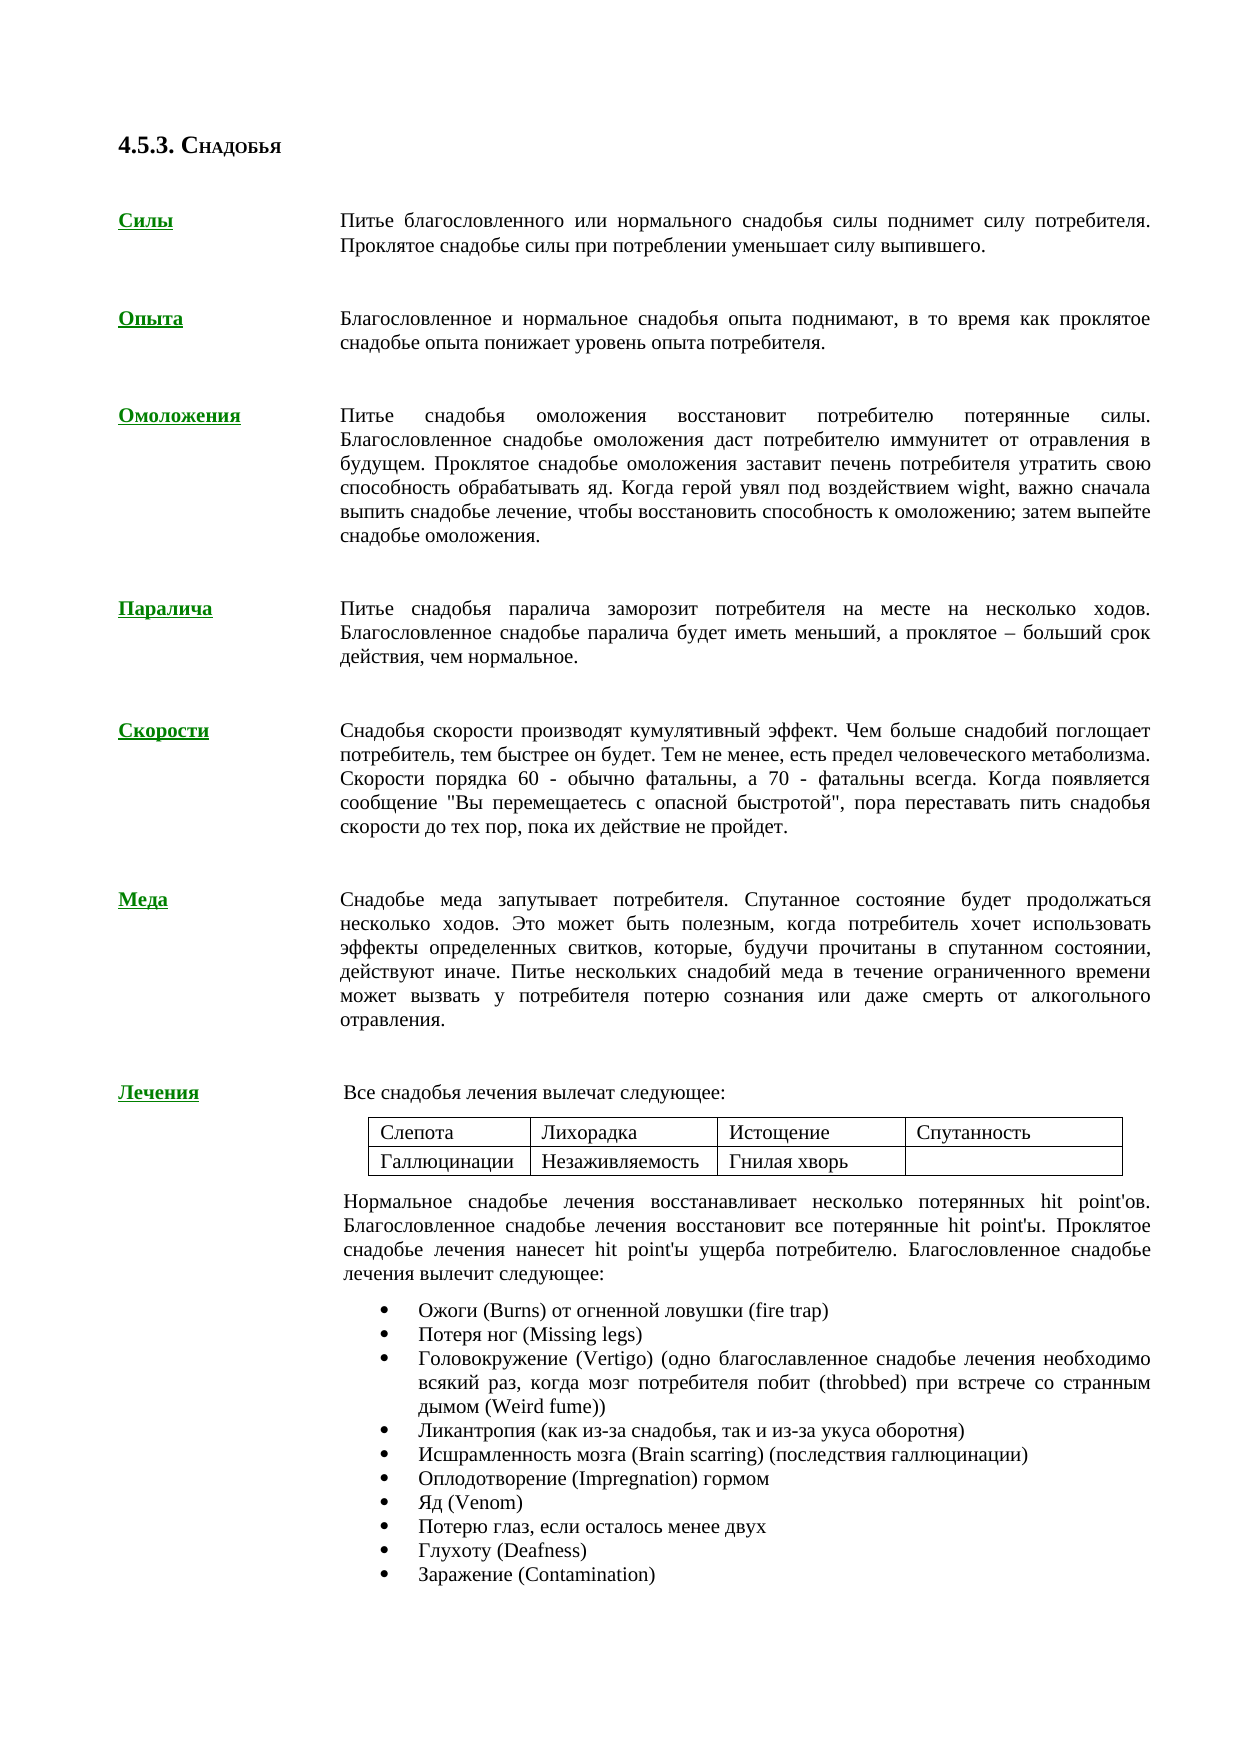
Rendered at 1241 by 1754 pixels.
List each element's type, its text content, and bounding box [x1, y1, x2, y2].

text Омоложения Питье снадобья омоложения восстановит потребителю потерянные силы. Благословленное снадобье омоложения даст потребителю иммунитет от отравления в будущем. Проклятое снадобье омоложения заставит печень потребителя утратить свою способность обрабатывать яд. Когда герой увял под воздействием wight, важно сначала выпить снадобье лечение, чтобы восстановить способность к омоложению; затем выпейте снадобье омоложения. [118, 403, 1152, 547]
list Заражение (Contamination) [381, 1562, 1152, 1586]
text Паралича Питье снадобья паралича заморозит потребителя на месте на несколько ходов. Благословленное снадобье паралича будет иметь меньший, а проклятое – больший срок действия, чем нормальное. [118, 596, 1152, 668]
table_cell Гнилая хворь [718, 1147, 905, 1175]
text Силы Питье благословленного или нормального снадобья силы поднимет силу потребителя. Проклятое снадобье силы при потреблении уменьшает силу выпившего. [118, 208, 1152, 257]
list Оплодотворение (Impregnation) гормом [381, 1466, 1152, 1490]
list Головокружение (Vertigo) (одно благославленное снадобье лечения необходимо всякий раз, когда мозг потребителя побит (throbbed) при встрече со странным дымом (Weird fume)) [381, 1346, 1152, 1418]
subtitle 4.5.3. Снадобья [118, 131, 1152, 159]
table_header Спутанность [906, 1118, 1122, 1146]
list Исшрамленность мозга (Brain scarring) (последствия галлюцинации) [381, 1442, 1152, 1466]
list Потеря ног (Missing legs) [381, 1322, 1152, 1346]
list Ожоги (Burns) от огненной ловушки (fire trap) [381, 1298, 1152, 1322]
list Потерю глаз, если осталось менее двух [381, 1514, 1152, 1538]
list Глухоту (Deafness) [381, 1538, 1152, 1562]
text Опыта Благословленное и нормальное снадобья опыта поднимают, в то время как проклятое снадобье опыта понижает уровень опыта потребителя. [118, 306, 1152, 354]
table_cell Незаживляемость [531, 1147, 717, 1175]
table_cell Галлюцинации [369, 1147, 530, 1175]
text Лечения Все снадобья лечения вылечат следующее: [118, 1080, 1152, 1104]
table_header Лихорадка [531, 1118, 717, 1146]
text Меда Снадобье меда запутывает потребителя. Спутанное состояние будет продолжаться несколько ходов. Это может быть полезным, когда потребитель хочет использовать эффекты определенных свитков, которые, будучи прочитаны в спутанном состоянии, действуют иначе. Питье нескольких снадобий меда в течение ограниченного времени может вызвать у потребителя потерю сознания или даже смерть от алкогольного отравления. [118, 887, 1152, 1031]
table_cell [906, 1147, 1122, 1175]
text Скорости Снадобья скорости производят кумулятивный эффект. Чем больше снадобий поглощает потребитель, тем быстрее он будет. Тем не менее, есть предел человеческого метаболизма. Скорости порядка 60 - обычно фатальны, а 70 - фатальны всегда. Когда появляется сообщение "Вы перемещаетесь с опасной быстротой", пора переставать пить снадобья скорости до тех пор, пока их действие не пройдет. [118, 717, 1152, 838]
list Ликантропия (как из-за снадобья, так и из-за укуса оборотня) [381, 1418, 1152, 1442]
table_header Слепота [369, 1118, 530, 1146]
text Нормальное снадобье лечения восстанавливает несколько потерянных hit point'ов. Благословленное снадобье лечения восстановит все потерянные hit point'ы. Проклятое снадобье лечения нанесет hit point'ы ущерба потребителю. Благословленное снадобье лечения вылечит следующее: [343, 1189, 1152, 1285]
list Яд (Venom) [381, 1490, 1152, 1514]
table_header Истощение [718, 1118, 905, 1146]
